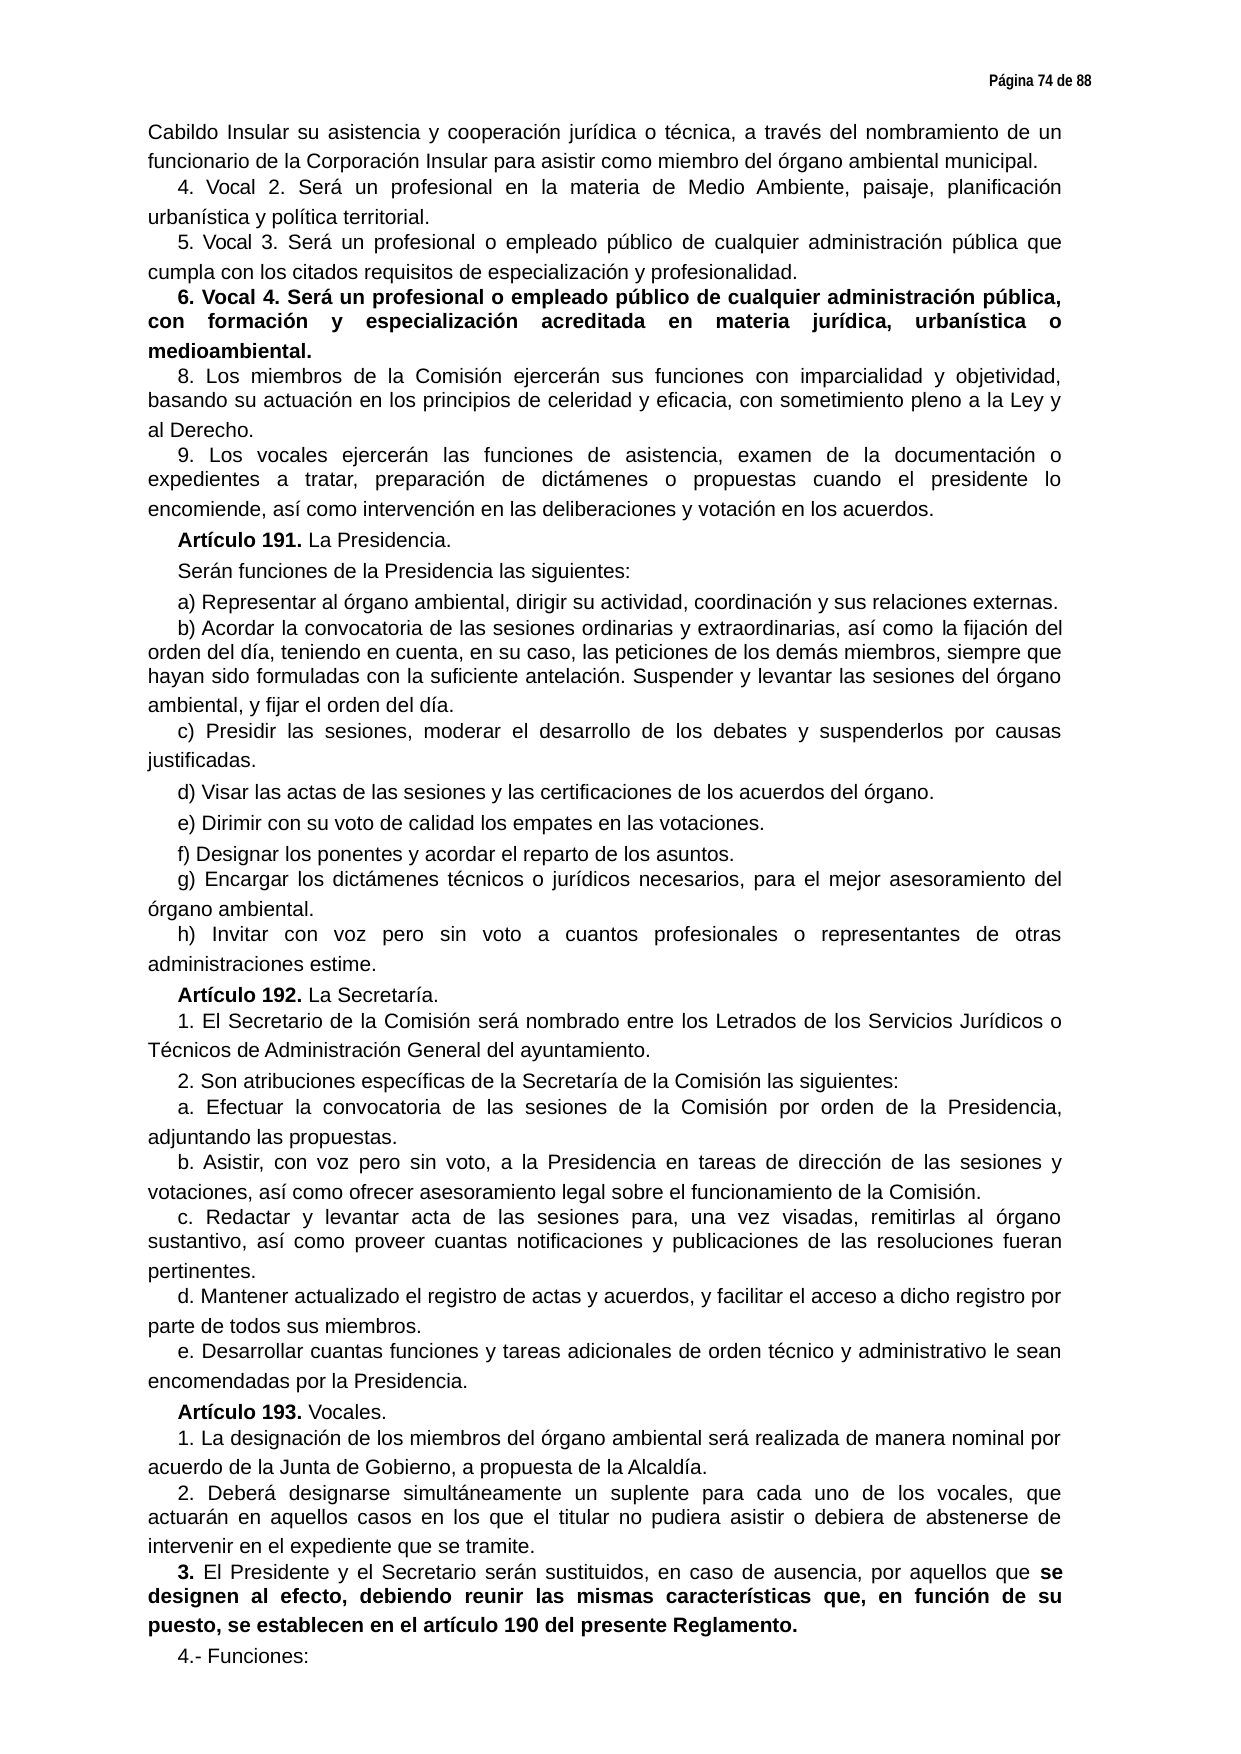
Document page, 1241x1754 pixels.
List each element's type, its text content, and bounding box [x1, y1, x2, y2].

text f) Designar los ponentes y acordar el reparto de los asuntos. [148, 836, 1063, 867]
text h) Invitar con voz pero sin voto a cuantos profesionales o representantes de otras administraciones estime. [148, 922, 1063, 977]
text 2. Deberá designarse simultáneamente un suplente para cada uno de los vocales, que actuarán en aquellos casos en los que el titular no pudiera asistir o debiera de abstenerse de intervenir en el expediente que se tramite. [148, 1481, 1063, 1559]
text c) Presidir las sesiones, moderar el desarrollo de los debates y suspenderlos por causas justificadas. [148, 719, 1063, 774]
text Artículo 193. Vocales. [148, 1394, 1063, 1425]
text 1. La designación de los miembros del órgano ambiental será realizada de manera nominal por acuerdo de la Junta de Gobierno, a propuesta de la Alcaldía. [148, 1425, 1063, 1481]
text c. Redactar y levantar acta de las sesiones para, una vez visadas, remitirlas al órgano sustantivo, así como proveer cuantas notificaciones y publicaciones de las resoluciones fueran pertinentes. [148, 1205, 1063, 1284]
text b. Asistir, con voz pero sin voto, a la Presidencia en tareas de dirección de las sesiones y votaciones, así como ofrecer asesoramiento legal sobre el funcionamiento de la Comisión. [148, 1150, 1063, 1205]
text a. Efectuar la convocatoria de las sesiones de la Comisión por orden de la Presidencia, adjuntando las propuestas. [148, 1095, 1063, 1150]
text 4.- Funciones: [148, 1639, 1063, 1670]
text d) Visar las actas de las sesiones y las certificaciones de los acuerdos del órgano. [148, 774, 1063, 805]
text Artículo 191. La Presidencia. [148, 522, 1063, 553]
text Cabildo Insular su asistencia y cooperación jurídica o técnica, a través del nombramiento de un funcionario de la Corporación Insular para asistir como miembro del órgano ambiental municipal. [148, 120, 1063, 175]
text a) Representar al órgano ambiental, dirigir su actividad, coordinación y sus relaciones externas. [148, 584, 1063, 616]
text 6. Vocal 4. Será un profesional o empleado público de cualquier administración pública, con formación y especialización acreditada en materia jurídica, urbanística o medioambiental. [148, 285, 1063, 364]
text e. Desarrollar cuantas funciones y tareas adicionales de orden técnico y administrativo le sean encomendadas por la Presidencia. [148, 1339, 1063, 1394]
text 3. El Presidente y el Secretario serán sustituidos, en caso de ausencia, por aquellos que se designen al efecto, debiendo reunir las mismas características que, en función de su puesto, se establecen en el artículo 190 del presente Reglamento. [148, 1559, 1063, 1639]
text 4. Vocal 2. Será un profesional en la materia de Medio Ambiente, paisaje, planificación urbanística y política territorial. [148, 175, 1063, 230]
text 5. Vocal 3. Será un profesional o empleado público de cualquier administración pública que cumpla con los citados requisitos de especialización y profesionalidad. [148, 230, 1063, 285]
text Artículo 192. La Secretaría. [148, 977, 1063, 1008]
text 9. Los vocales ejercerán las funciones de asistencia, examen de la documentación o expedientes a tratar, preparación de dictámenes o propuestas cuando el presidente lo encomiende, así como intervención en las deliberaciones y votación en los acuerdos. [148, 443, 1063, 522]
text g) Encargar los dictámenes técnicos o jurídicos necesarios, para el mejor asesoramiento del órgano ambiental. [148, 867, 1063, 922]
text e) Dirimir con su voto de calidad los empates en las votaciones. [148, 805, 1063, 836]
text 1. El Secretario de la Comisión será nombrado entre los Letrados de los Servicios Jurídicos o Técnicos de Administración General del ayuntamiento. [148, 1008, 1063, 1064]
text d. Mantener actualizado el registro de actas y acuerdos, y facilitar el acceso a dicho registro por parte de todos sus miembros. [148, 1284, 1063, 1339]
text 2. Son atribuciones específicas de la Secretaría de la Comisión las siguientes: [148, 1064, 1063, 1095]
text Serán funciones de la Presidencia las siguientes: [148, 553, 1063, 584]
text 8. Los miembros de la Comisión ejercerán sus funciones con imparcialidad y objetividad, basando su actuación en los principios de celeridad y eficacia, con sometimiento pleno a la Ley y al Derecho. [148, 364, 1063, 443]
text b) Acordar la convocatoria de las sesiones ordinarias y extraordinarias, así como la fijación del orden del día, teniendo en cuenta, en su caso, las peticiones de los demás miembros, siempre que hayan sido formuladas con la suficiente antelación. Suspender y levantar las sesiones del órgano ambiental, y fijar el orden del día. [148, 616, 1063, 719]
